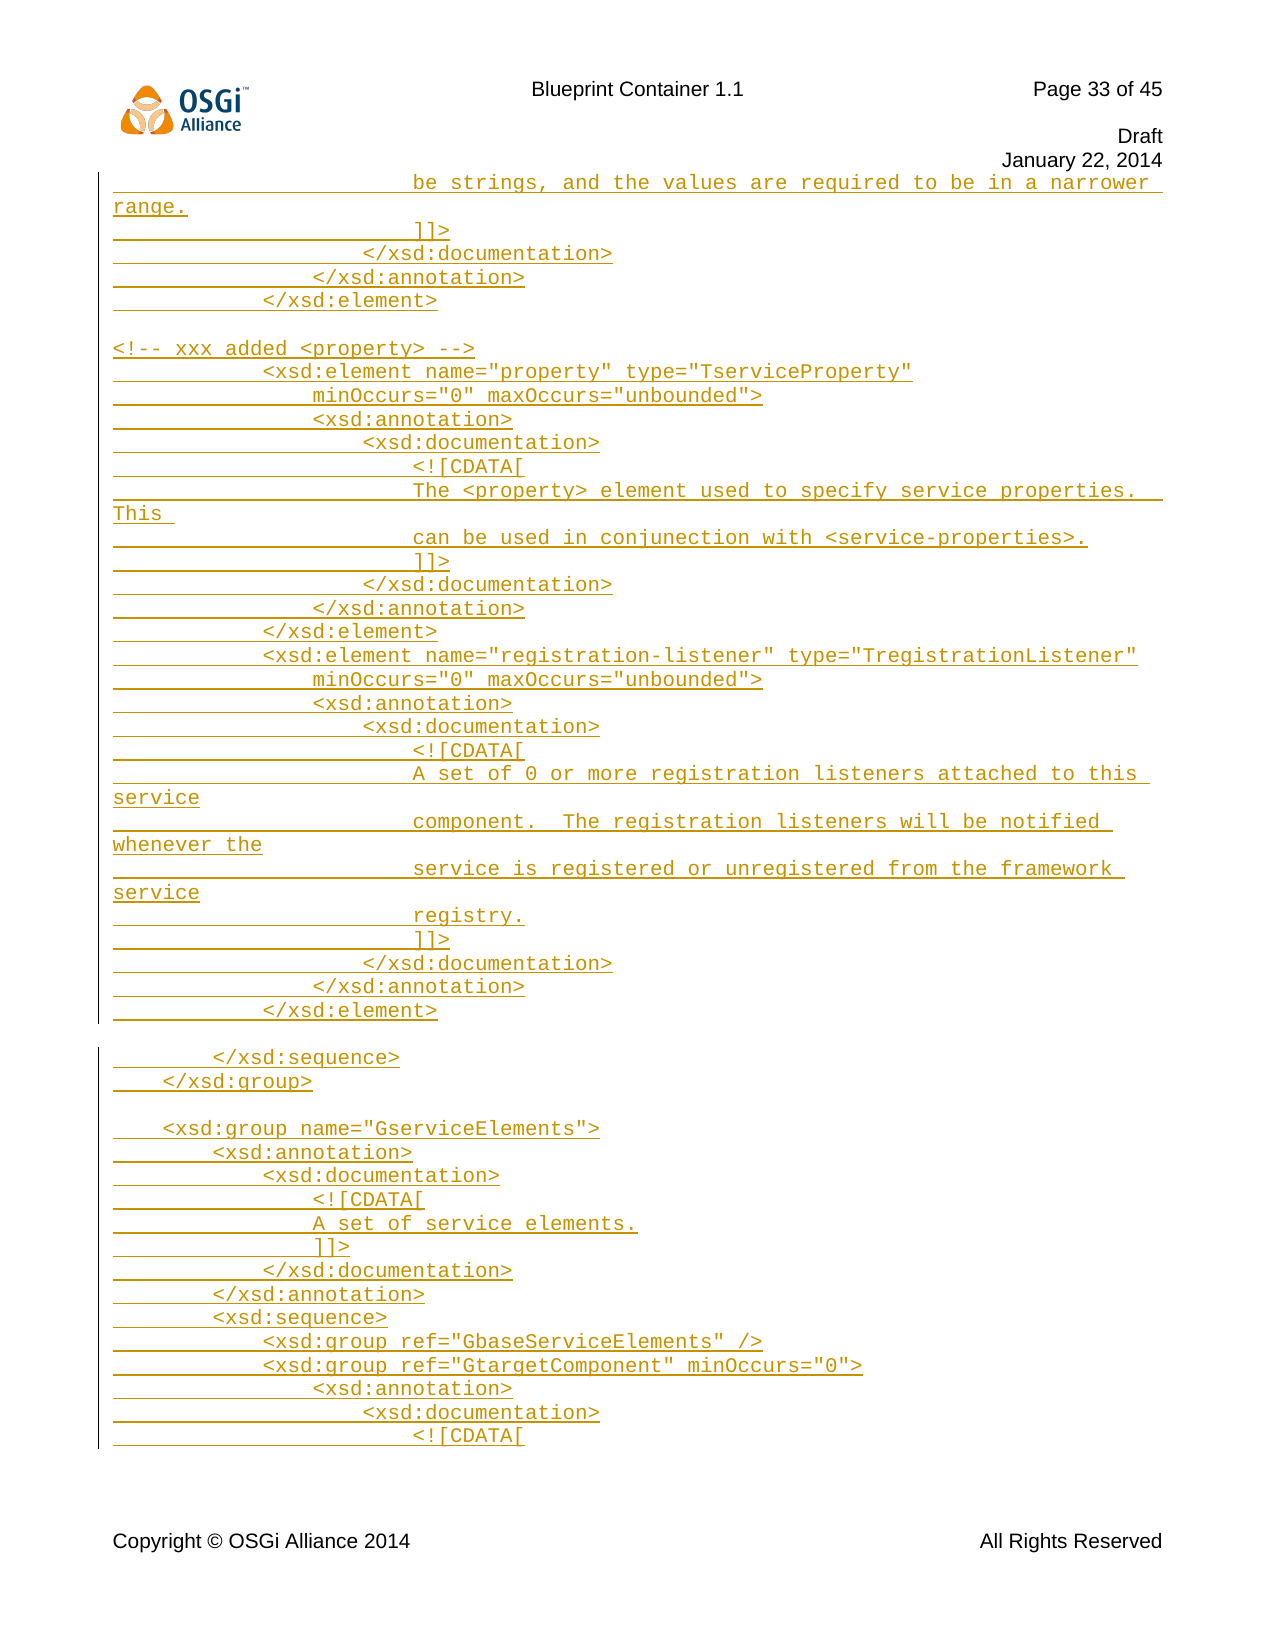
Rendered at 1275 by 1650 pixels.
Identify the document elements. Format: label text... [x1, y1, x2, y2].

text range. ]]> </xsd:documentation> </xsd:annotation> </xsd:element> <!-- xxx added <property> --> <xsd:element name="property" type="TserviceProperty" minOccurs="0" maxOccurs="unbounded"> <xsd:annotation> <xsd:documentation> <![CDATA[ The <property> element used to specify service properties. [112, 193, 1162, 499]
text </xsd:sequence> </xsd:group> <xsd:group name="GserviceElements"> <xsd:annotation> <xsd:documentation> <![CDATA[ A set of service elements. ]]> </xsd:documentation> </xsd:annotation> <xsd:sequence> <xsd:group ref="GbaseServiceElements" /> <xsd:group ref="GtargetComponent" minOccurs="0"> <xsd:annotation> <xsd:documentation> <![CDATA[ [112, 1047, 1162, 1449]
picture [113, 78, 257, 142]
text This can be used in conjunection with <service-properties>. ]]> </xsd:documentation> </xsd:annotation> </xsd:element> <xsd:element name="registration-listener" type="TregistrationListener" minOccurs="0" maxOccurs="unbounded"> <xsd:annotation> <xsd:documentation> <![CDATA[ A set of 0 or more registration listeners attached to this service component. The registration listeners will be notified whenever the service is registered or unregistered from the framework service registry. ]]> </xsd:documentation> </xsd:annotation> </xsd:element> [112, 500, 1162, 1047]
text be strings, and the values are required to be in a narrower [112, 172, 1162, 192]
